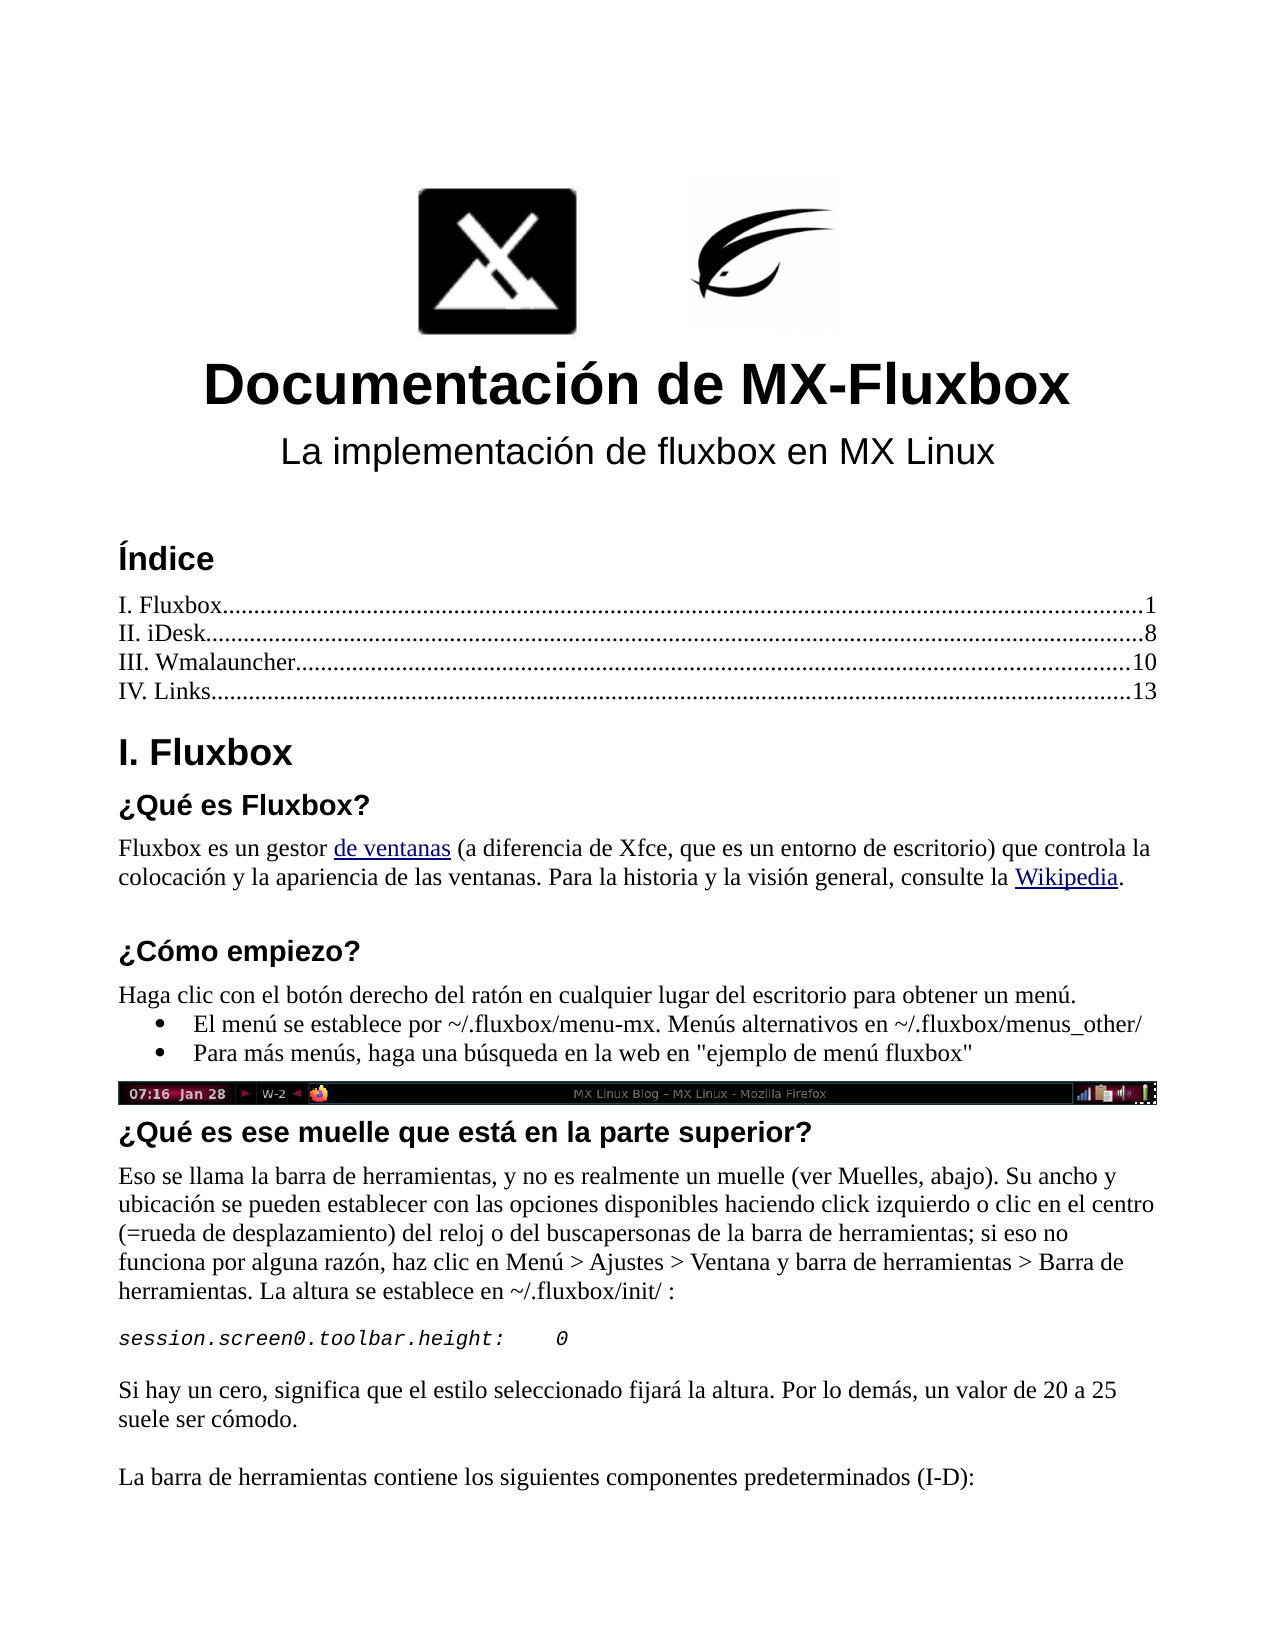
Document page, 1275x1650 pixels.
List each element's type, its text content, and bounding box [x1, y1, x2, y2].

text La barra de herramientas contiene los siguientes componentes predeterminados (I-D): [118, 1462, 1157, 1491]
subtitle ¿Cómo empiezo? [118, 934, 1157, 968]
picture [681, 173, 842, 334]
picture [415, 186, 581, 339]
text III. Wmalauncher 10 [118, 647, 1157, 676]
text I. Fluxbox 1 [118, 590, 1157, 618]
text Fluxbox es un gestor de ventanas (a diferencia de Xfce, que es un entorno de escritorio) que controla la colocación y la apariencia de las ventanas. Para la historia y la visión general, consulte la Wikipedia. [118, 833, 1157, 891]
subtitle I. Fluxbox [118, 730, 1157, 773]
list El menú se establece por ~/.fluxbox/menu-mx. Menús alternativos en ~/.fluxbox/menus_other/ [156, 1009, 1157, 1038]
text Eso se llama la barra de herramientas, y no es realmente un muelle (ver Muelles, abajo). Su ancho y ubicación se pueden establecer con las opciones disponibles haciendo click izquierdo o clic en el centro (=rueda de desplazamiento) del reloj o del buscapersonas de la barra de herramientas; si eso no funciona por alguna razón, haz clic en Menú > Ajustes > Ventana y barra de herramientas > Barra de herramientas. La altura se establece en ~/.fluxbox/init/ : [118, 1161, 1157, 1304]
subtitle Índice [118, 539, 1157, 577]
text Si hay un cero, significa que el estilo seleccionado fijará la altura. Por lo demás, un valor de 20 a 25 suele ser cómodo. [118, 1376, 1157, 1433]
text Haga clic con el botón derecho del ratón en cualquier lugar del escritorio para obtener un menú. [118, 980, 1157, 1009]
subtitle La implementación de fluxbox en MX Linux [118, 429, 1157, 472]
title Documentación de MX-Fluxbox [118, 350, 1157, 417]
subtitle ¿Qué es ese muelle que está en la parte superior? [118, 1105, 1157, 1148]
list Para más menús, haga una búsqueda en la web en "ejemplo de menú fluxbox" [156, 1038, 1157, 1067]
picture [118, 1081, 1157, 1105]
text IV. Links 13 [118, 676, 1157, 705]
text II. iDesk 8 [118, 618, 1157, 647]
text session.screen0.toolbar.height: 0 [118, 1328, 1157, 1352]
subtitle ¿Qué es Fluxbox? [118, 787, 1157, 821]
